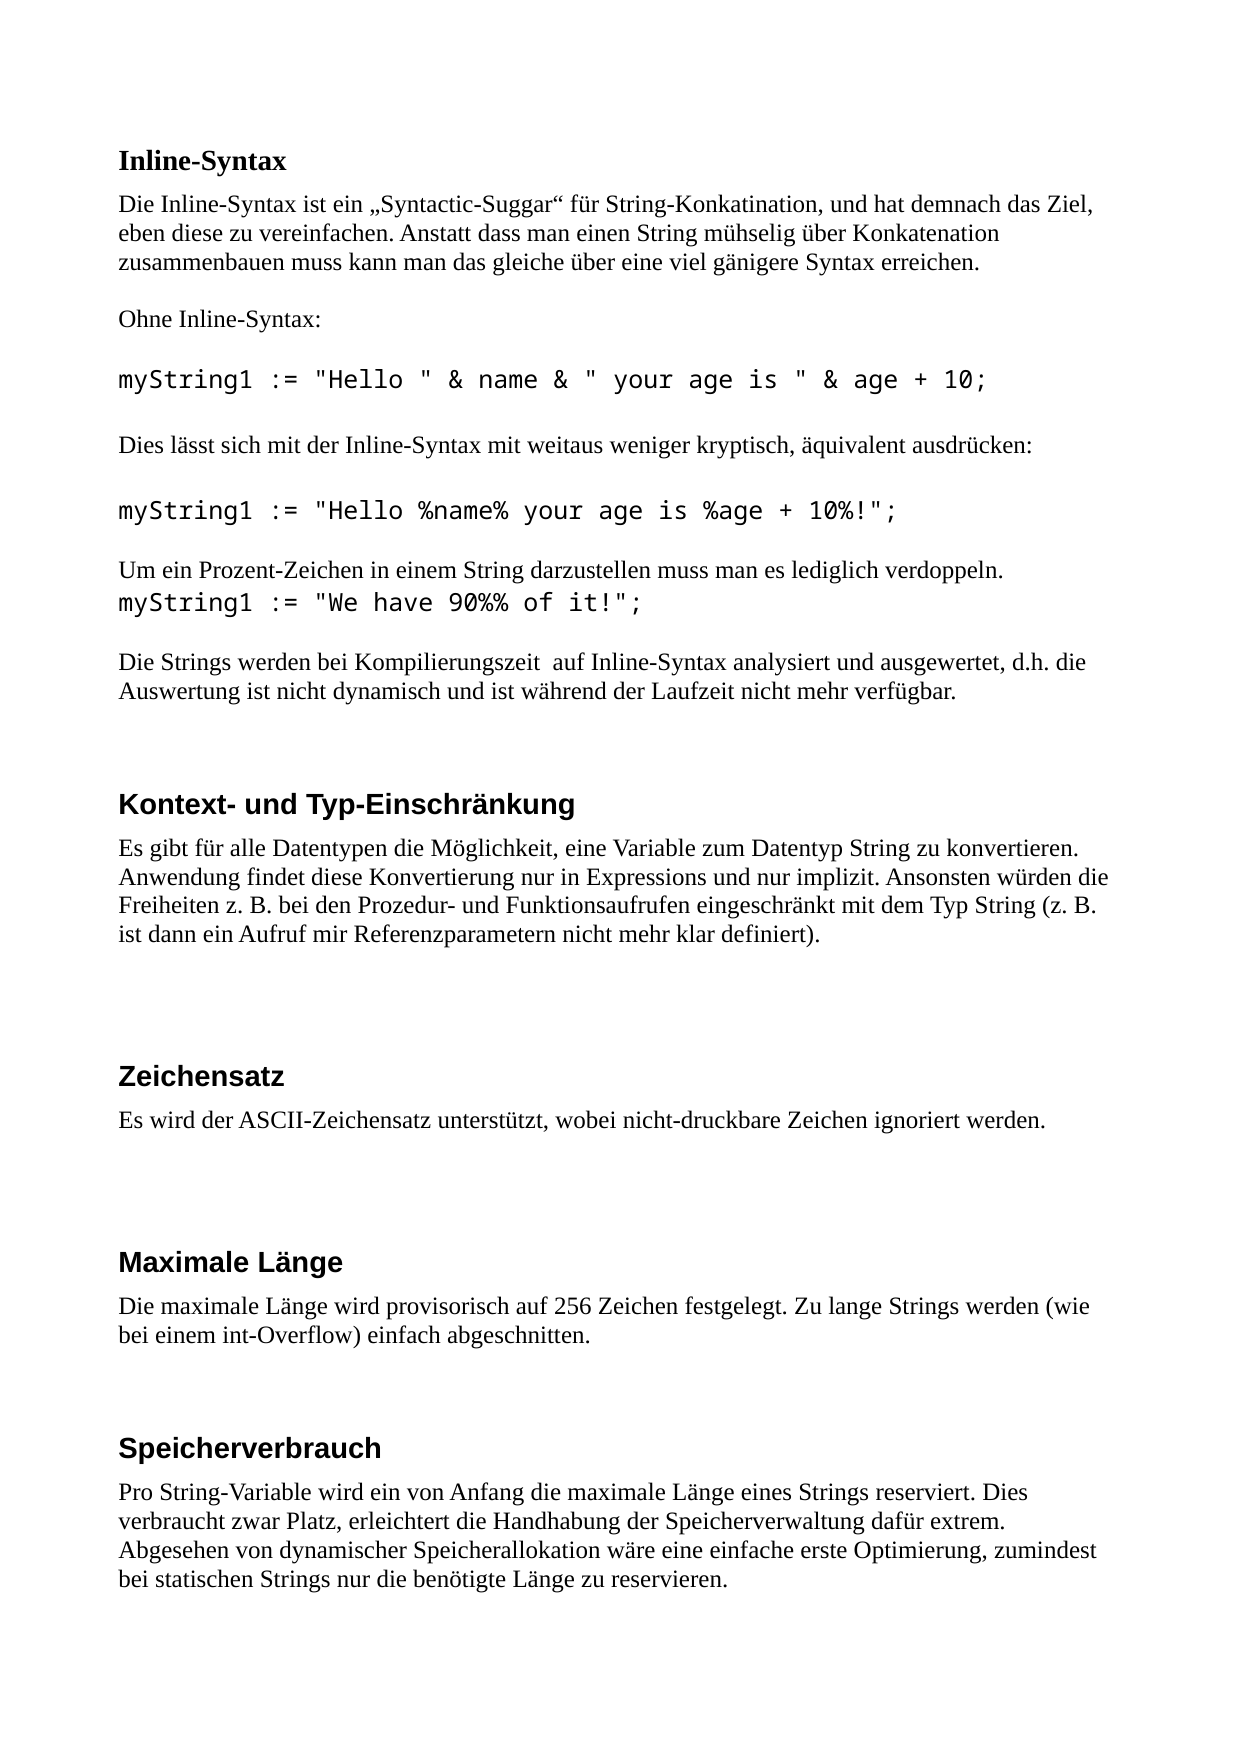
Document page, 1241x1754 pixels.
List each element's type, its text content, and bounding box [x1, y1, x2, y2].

text Die Strings werden bei Kompilierungszeit auf Inline-Syntax analysiert und ausgewertet, d.h. die Auswertung ist nicht dynamisch und ist während der Laufzeit nicht mehr verfügbar. [118, 647, 1122, 704]
text Abgesehen von dynamischer Speicherallokation wäre eine einfache erste Optimierung, zumindest bei statischen Strings nur die benötigte Länge zu reservieren. [118, 1535, 1122, 1592]
subtitle Speicherverbrauch [118, 1431, 1122, 1465]
text Dies lässt sich mit der Inline-Syntax mit weitaus weniger kryptisch, äquivalent ausdrücken: [118, 430, 1122, 458]
subtitle Zeichensatz [118, 1059, 1122, 1093]
text Die maximale Länge wird provisorisch auf 256 Zeichen festgelegt. Zu lange Strings werden (wie bei einem int-Overflow) einfach abgeschnitten. [118, 1291, 1122, 1349]
subtitle Kontext- und Typ-Einschränkung [118, 787, 1122, 821]
text Um ein Prozent-Zeichen in einem String darzustellen muss man es lediglich verdoppeln. [118, 555, 1122, 584]
text Pro String-Variable wird ein von Anfang die maximale Länge eines Strings reserviert. Dies verbraucht zwar Platz, erleichtert die Handhabung der Speicherverwaltung dafür extrem. [118, 1477, 1122, 1535]
text Ohne Inline-Syntax: [118, 304, 1122, 333]
text myString1 := "We have 90%% of it!"; [118, 584, 1122, 618]
subtitle Inline-Syntax [118, 143, 1122, 177]
text Es wird der ASCII-Zeichensatz unterstützt, wobei nicht-druckbare Zeichen ignoriert werden. [118, 1105, 1122, 1134]
text myString1 := "Hello " & name & " your age is " & age + 10; [118, 362, 1122, 396]
text Es gibt für alle Datentypen die Möglichkeit, eine Variable zum Datentyp String zu konvertieren. Anwendung findet diese Konvertierung nur in Expressions und nur implizit. Ansonsten würden die Freiheiten z. B. bei den Prozedur- und Funktionsaufrufen eingeschränkt mit dem Typ String (z. B. ist dann ein Aufruf mir Referenzparametern nicht mehr klar definiert). [118, 833, 1122, 948]
text Die Inline-Syntax ist ein „Syntactic-Suggar“ für String-Konkatination, und hat demnach das Ziel, eben diese zu vereinfachen. Anstatt dass man einen String mühselig über Konkatenation zusammenbauen muss kann man das gleiche über eine viel gänigere Syntax erreichen. [118, 189, 1122, 275]
subtitle Maximale Länge [118, 1245, 1122, 1279]
text myString1 := "Hello %name% your age is %age + 10%!"; [118, 493, 1122, 527]
